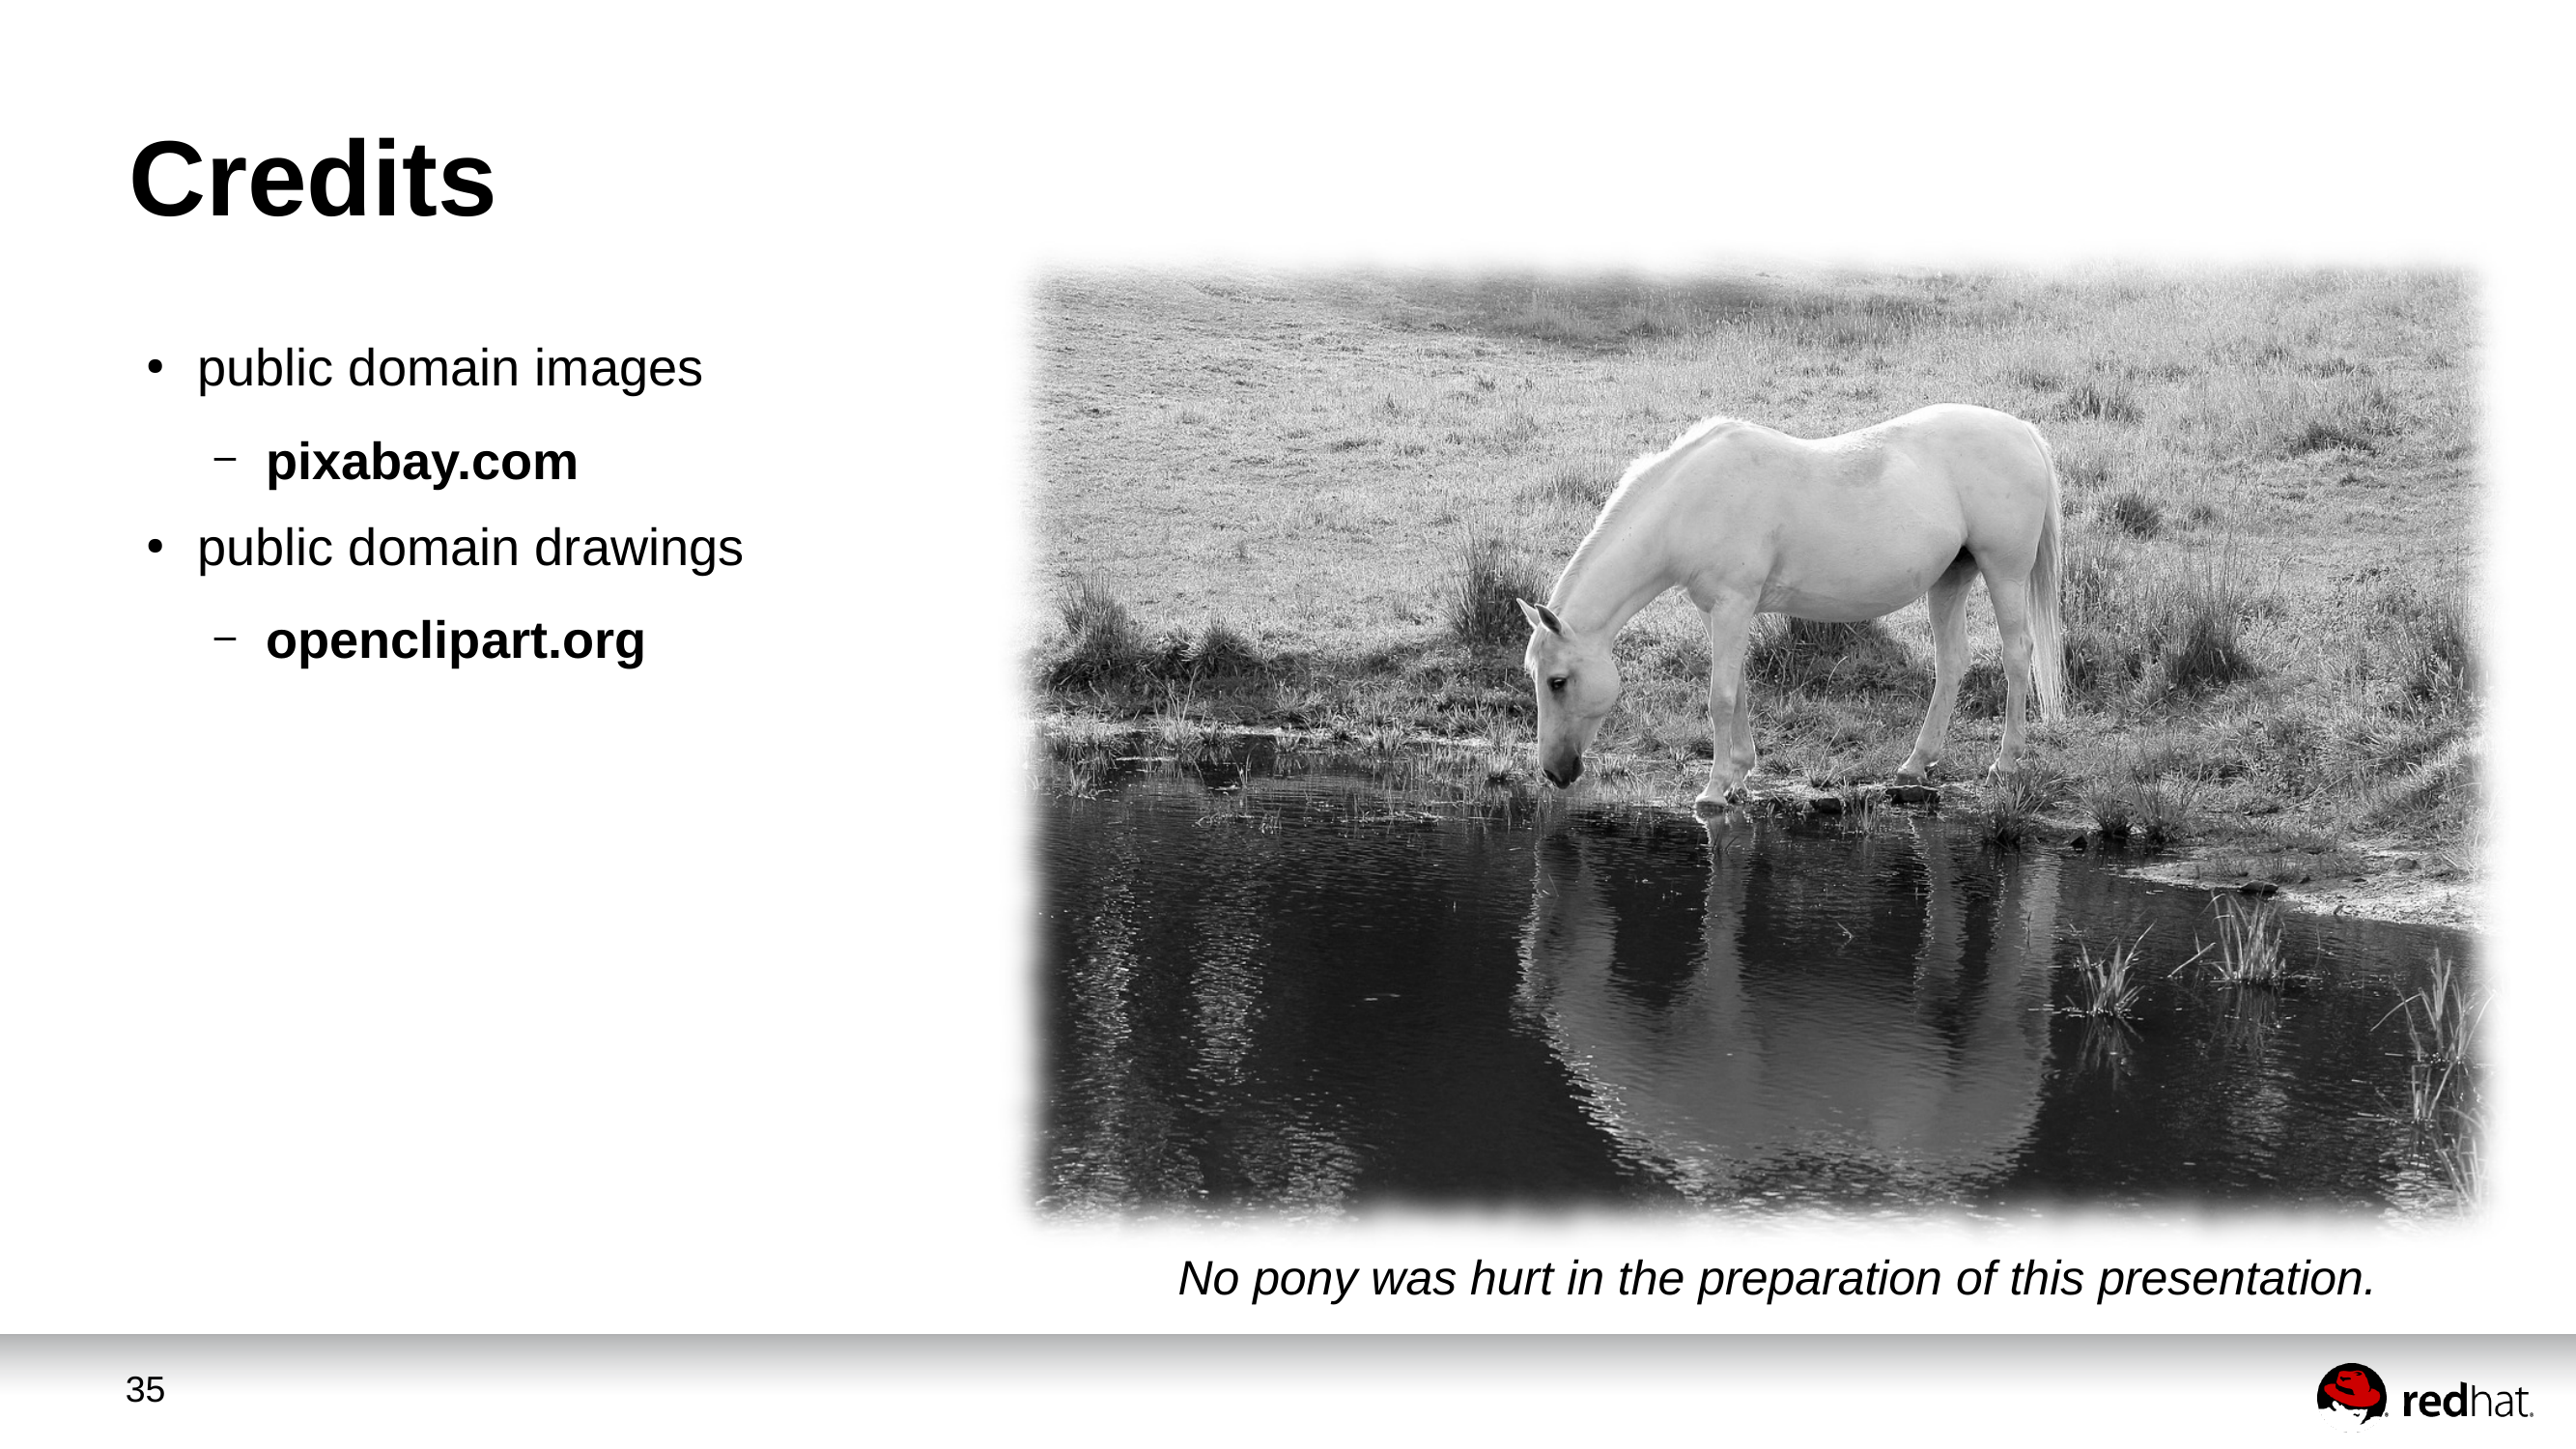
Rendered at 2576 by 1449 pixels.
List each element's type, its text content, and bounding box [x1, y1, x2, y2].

picture [0, 1334, 2576, 1445]
title Credits [128, 57, 2448, 300]
list public domain images pixabay.com public domain drawings openclipart.org [128, 338, 998, 1179]
text_box No pony was hurt in the preparation of this presentation. [1129, 1243, 2392, 1313]
picture [998, 239, 2510, 1248]
